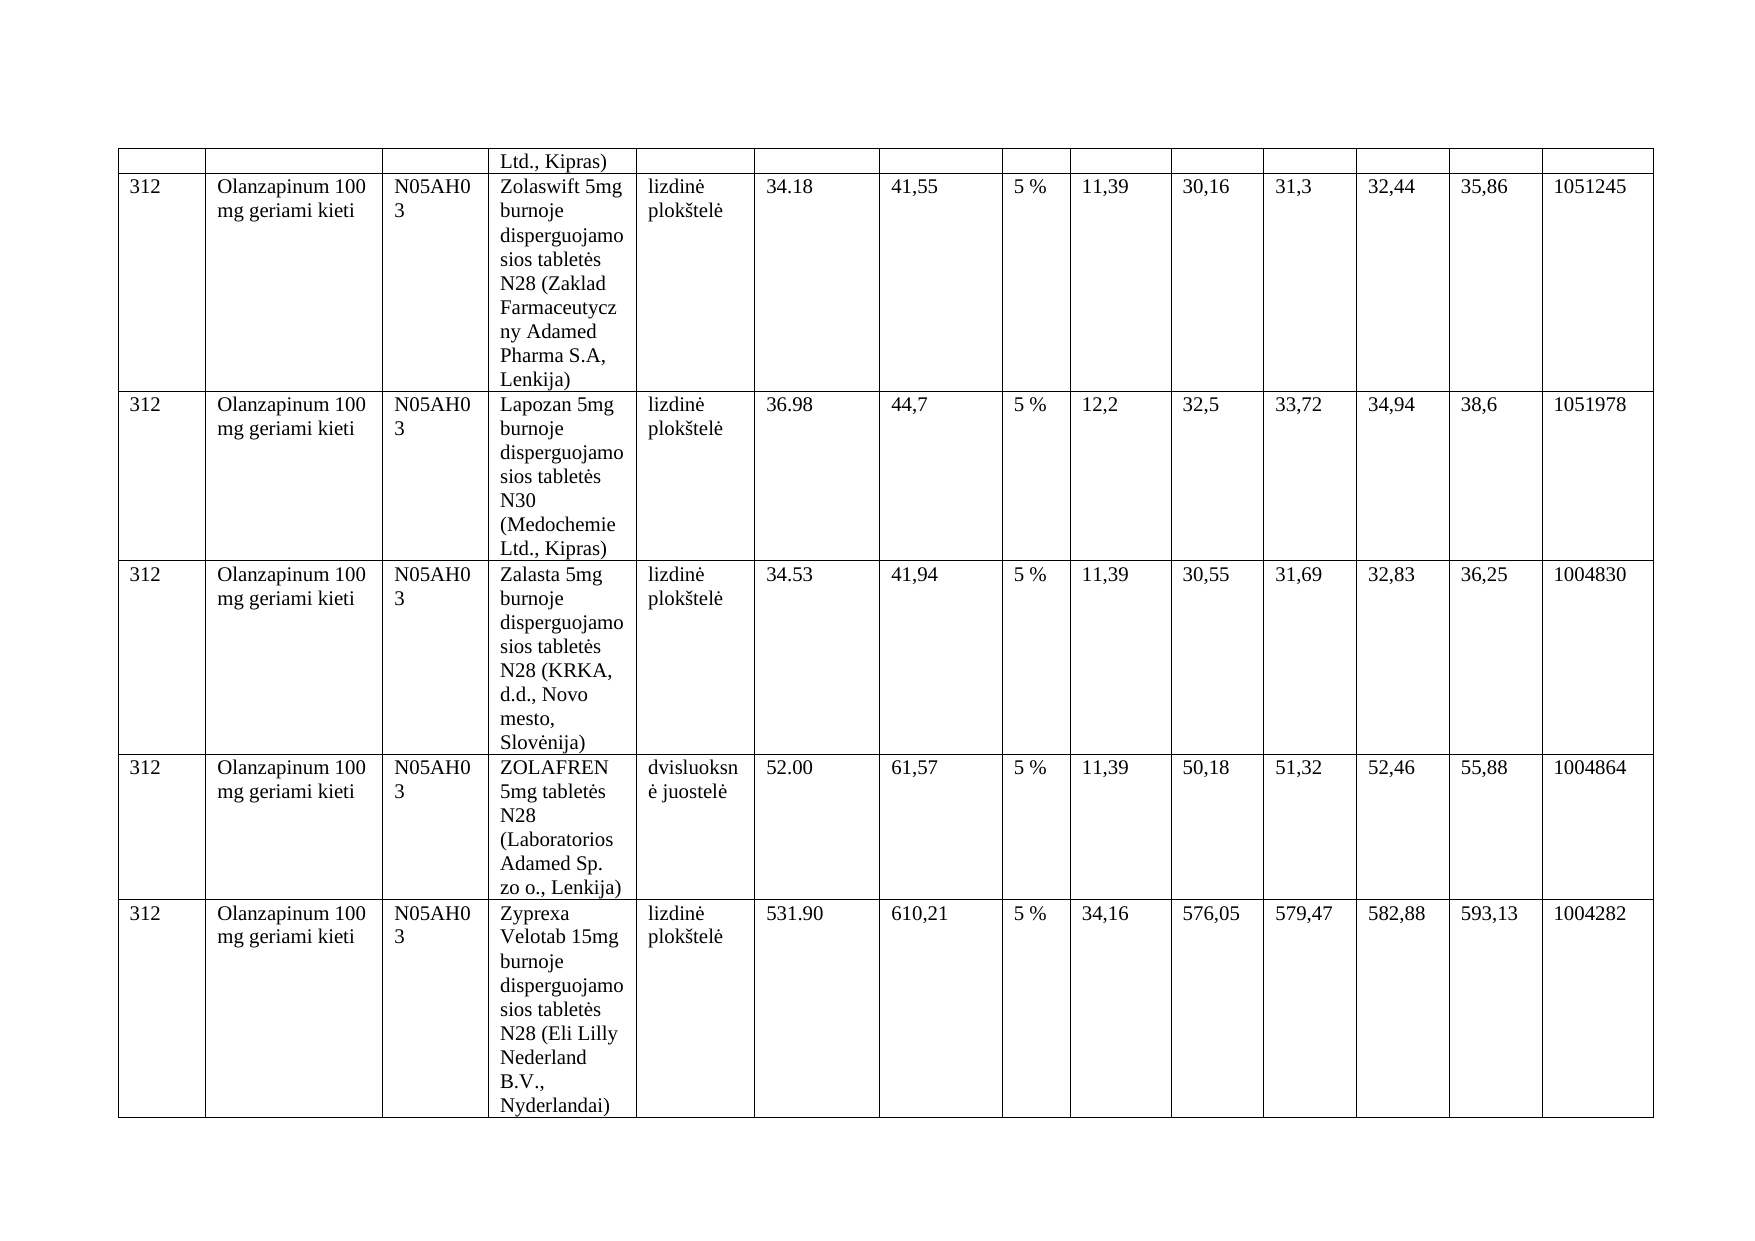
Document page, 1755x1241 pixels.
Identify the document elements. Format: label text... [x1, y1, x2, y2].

table_cell N05AH03 [383, 900, 488, 1117]
table_cell 52,46 [1357, 755, 1449, 899]
table_cell 5 % [1003, 392, 1070, 560]
table_cell 34.53 [755, 561, 879, 754]
table_cell 35,86 [1450, 174, 1542, 391]
table_cell Olanzapinum 100 mg geriami kieti [206, 755, 382, 899]
table_cell Lapozan 5mg burnoje disperguojamosios tabletės N30 (Medochemie Ltd., Kipras) [489, 392, 636, 560]
table_cell [1357, 149, 1449, 173]
table_cell 593,13 [1450, 900, 1542, 1117]
table_cell 31,69 [1264, 561, 1356, 754]
table_cell 531.90 [755, 900, 879, 1117]
table_cell [1172, 149, 1263, 173]
table_cell [880, 149, 1002, 173]
table_cell 5 % [1003, 900, 1070, 1117]
table_cell 12,2 [1071, 392, 1171, 560]
table_cell 11,39 [1071, 755, 1171, 899]
table_cell ZOLAFREN 5mg tabletės N28 (Laboratorios Adamed Sp. zo o., Lenkija) [489, 755, 636, 899]
table_cell 33,72 [1264, 392, 1356, 560]
table_cell 610,21 [880, 900, 1002, 1117]
table_cell N05AH03 [383, 392, 488, 560]
table_cell 44,7 [880, 392, 1002, 560]
table_cell 1051245 [1543, 174, 1653, 391]
table_cell [755, 149, 879, 173]
table_cell 32,44 [1357, 174, 1449, 391]
table_cell N05AH03 [383, 174, 488, 391]
table_cell 576,05 [1172, 900, 1263, 1117]
table_cell 34,94 [1357, 392, 1449, 560]
table_cell 32,83 [1357, 561, 1449, 754]
table_cell 31,3 [1264, 174, 1356, 391]
table_cell 38,6 [1450, 392, 1542, 560]
table_cell N05AH03 [383, 561, 488, 754]
table_cell 36,25 [1450, 561, 1542, 754]
table_cell 312 [119, 900, 205, 1117]
table_cell Ltd., Kipras) [489, 149, 636, 173]
table_cell Zyprexa Velotab 15mg burnoje disperguojamosios tabletės N28 (Eli Lilly Nederland B.V., Nyderlandai) [489, 900, 636, 1117]
table_cell [206, 149, 382, 173]
table_cell 312 [119, 755, 205, 899]
table_cell 5 % [1003, 561, 1070, 754]
table_cell [1543, 149, 1653, 173]
table_cell [1003, 149, 1070, 173]
table_cell 1051978 [1543, 392, 1653, 560]
table_cell [637, 149, 754, 173]
table_cell 579,47 [1264, 900, 1356, 1117]
table_cell 34.18 [755, 174, 879, 391]
table_cell [1264, 149, 1356, 173]
table_cell 312 [119, 392, 205, 560]
table_cell Olanzapinum 100 mg geriami kieti [206, 561, 382, 754]
table_cell 1004830 [1543, 561, 1653, 754]
table_cell lizdinė plokštelė [637, 900, 754, 1117]
table_cell Zolaswift 5mg burnoje disperguojamosios tabletės N28 (Zaklad Farmaceutyczny Adamed Pharma S.A, Lenkija) [489, 174, 636, 391]
table_cell 11,39 [1071, 174, 1171, 391]
table_cell 52.00 [755, 755, 879, 899]
table_cell N05AH03 [383, 755, 488, 899]
table_cell lizdinė plokštelė [637, 392, 754, 560]
table_cell lizdinė plokštelė [637, 561, 754, 754]
table_cell [1071, 149, 1171, 173]
table_cell 55,88 [1450, 755, 1542, 899]
table_cell 5 % [1003, 174, 1070, 391]
table_cell 5 % [1003, 755, 1070, 899]
table_cell lizdinė plokštelė [637, 174, 754, 391]
table_cell 41,94 [880, 561, 1002, 754]
table_cell dvisluoksnė juostelė [637, 755, 754, 899]
table_cell 312 [119, 174, 205, 391]
table_cell [1450, 149, 1542, 173]
table_cell Olanzapinum 100 mg geriami kieti [206, 174, 382, 391]
table_cell 312 [119, 561, 205, 754]
table_cell 50,18 [1172, 755, 1263, 899]
table_cell [383, 149, 488, 173]
table_cell 1004282 [1543, 900, 1653, 1117]
table_cell 32,5 [1172, 392, 1263, 560]
table_cell Olanzapinum 100 mg geriami kieti [206, 900, 382, 1117]
table_cell Olanzapinum 100 mg geriami kieti [206, 392, 382, 560]
table_cell 11,39 [1071, 561, 1171, 754]
table_cell 34,16 [1071, 900, 1171, 1117]
table_cell 51,32 [1264, 755, 1356, 899]
table_cell 1004864 [1543, 755, 1653, 899]
table_cell 61,57 [880, 755, 1002, 899]
table_cell 30,16 [1172, 174, 1263, 391]
table_cell 30,55 [1172, 561, 1263, 754]
table_cell [119, 149, 205, 173]
table_cell Zalasta 5mg burnoje disperguojamosios tabletės N28 (KRKA, d.d., Novo mesto, Slovėnija) [489, 561, 636, 754]
table_cell 36.98 [755, 392, 879, 560]
table_cell 582,88 [1357, 900, 1449, 1117]
table_cell 41,55 [880, 174, 1002, 391]
